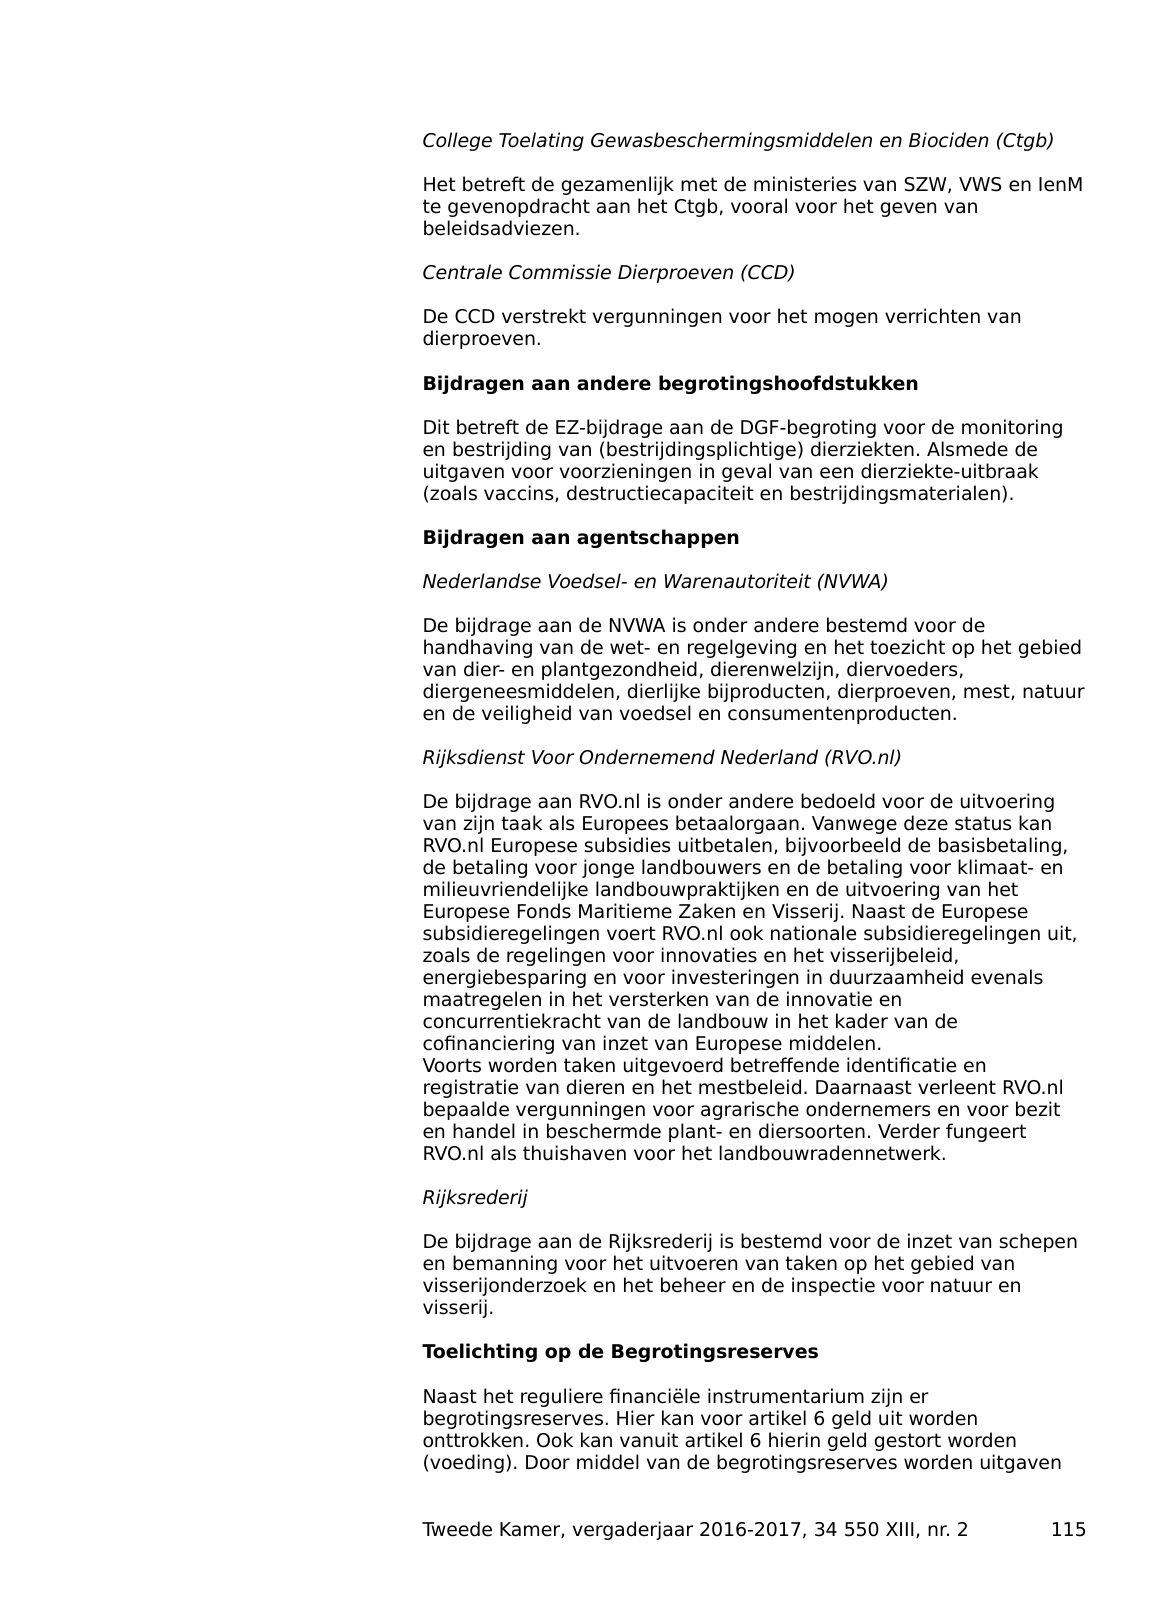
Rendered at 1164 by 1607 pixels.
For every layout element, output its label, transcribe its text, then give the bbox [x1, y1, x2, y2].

subtitle Rijksdienst Voor Ondernemend Nederland (RVO.nl) [422, 747, 1087, 769]
subtitle Toelichting op de Begrotingsreserves [422, 1341, 1087, 1363]
text De bijdrage aan RVO.nl is onder andere bedoeld voor de uitvoering van zijn taak als Europees betaalorgaan. Vanwege deze status kan RVO.nl Europese subsidies uitbetalen, bijvoorbeeld de basisbetaling, de betaling voor jonge landbouwers en de betaling voor klimaat- en milieuvriendelijke landbouwpraktijken en de uitvoering van het Europese Fonds Maritieme Zaken en Visserij. Naast de Europese subsidieregelingen voert RVO.nl ook nationale subsidieregelingen uit, zoals de regelingen voor innovaties en het visserijbeleid, energiebesparing en voor investeringen in duurzaamheid evenals maatregelen in het versterken van de innovatie en concurrentiekracht van de landbouw in het kader van de cofinanciering van inzet van Europese middelen. [422, 791, 1087, 1055]
text De bijdrage aan de NVWA is onder andere bestemd voor de handhaving van de wet- en regelgeving en het toezicht op het gebied van dier- en plantgezondheid, dierenwelzijn, diervoeders, diergeneesmiddelen, dierlijke bijproducten, dierproeven, mest, natuur en de veiligheid van voedsel en consumentenproducten. [422, 615, 1087, 725]
text Voorts worden taken uitgevoerd betreffende identificatie en registratie van dieren en het mestbeleid. Daarnaast verleent RVO.nl bepaalde vergunningen voor agrarische ondernemers en voor bezit en handel in beschermde plant- en diersoorten. Verder fungeert RVO.nl als thuishaven voor het landbouwradennetwerk. [422, 1055, 1087, 1165]
text Het betreft de gezamenlijk met de ministeries van SZW, VWS en IenM te gevenopdracht aan het Ctgb, vooral voor het geven van beleidsadviezen. [422, 174, 1087, 240]
text De bijdrage aan de Rijksrederij is bestemd voor de inzet van schepen en bemanning voor het uitvoeren van taken op het gebied van visserijonderzoek en het beheer en de inspectie voor natuur en visserij. [422, 1231, 1087, 1319]
subtitle College Toelating Gewasbeschermingsmiddelen en Biociden (Ctgb) [422, 130, 1087, 152]
subtitle Rijksrederij [422, 1187, 1087, 1209]
subtitle Bijdragen aan andere begrotingshoofdstukken [422, 372, 1087, 394]
subtitle Bijdragen aan agentschappen [422, 527, 1087, 549]
text Naast het reguliere financiële instrumentarium zijn er begrotingsreserves. Hier kan voor artikel 6 geld uit worden onttrokken. Ook kan vanuit artikel 6 hierin geld gestort worden (voeding). Door middel van de begrotingsreserves worden uitgaven [422, 1386, 1087, 1473]
subtitle Nederlandse Voedsel- en Warenautoriteit (NVWA) [422, 571, 1087, 593]
text De CCD verstrekt vergunningen voor het mogen verrichten van dierproeven. [422, 306, 1087, 350]
text Dit betreft de EZ-bijdrage aan de DGF-begroting voor de monitoring en bestrijding van (bestrijdingsplichtige) dierziekten. Alsmede de uitgaven voor voorzieningen in geval van een dierziekte-uitbraak (zoals vaccins, destructiecapaciteit en bestrijdingsmaterialen). [422, 417, 1087, 504]
subtitle Centrale Commissie Dierproeven (CCD) [422, 262, 1087, 284]
